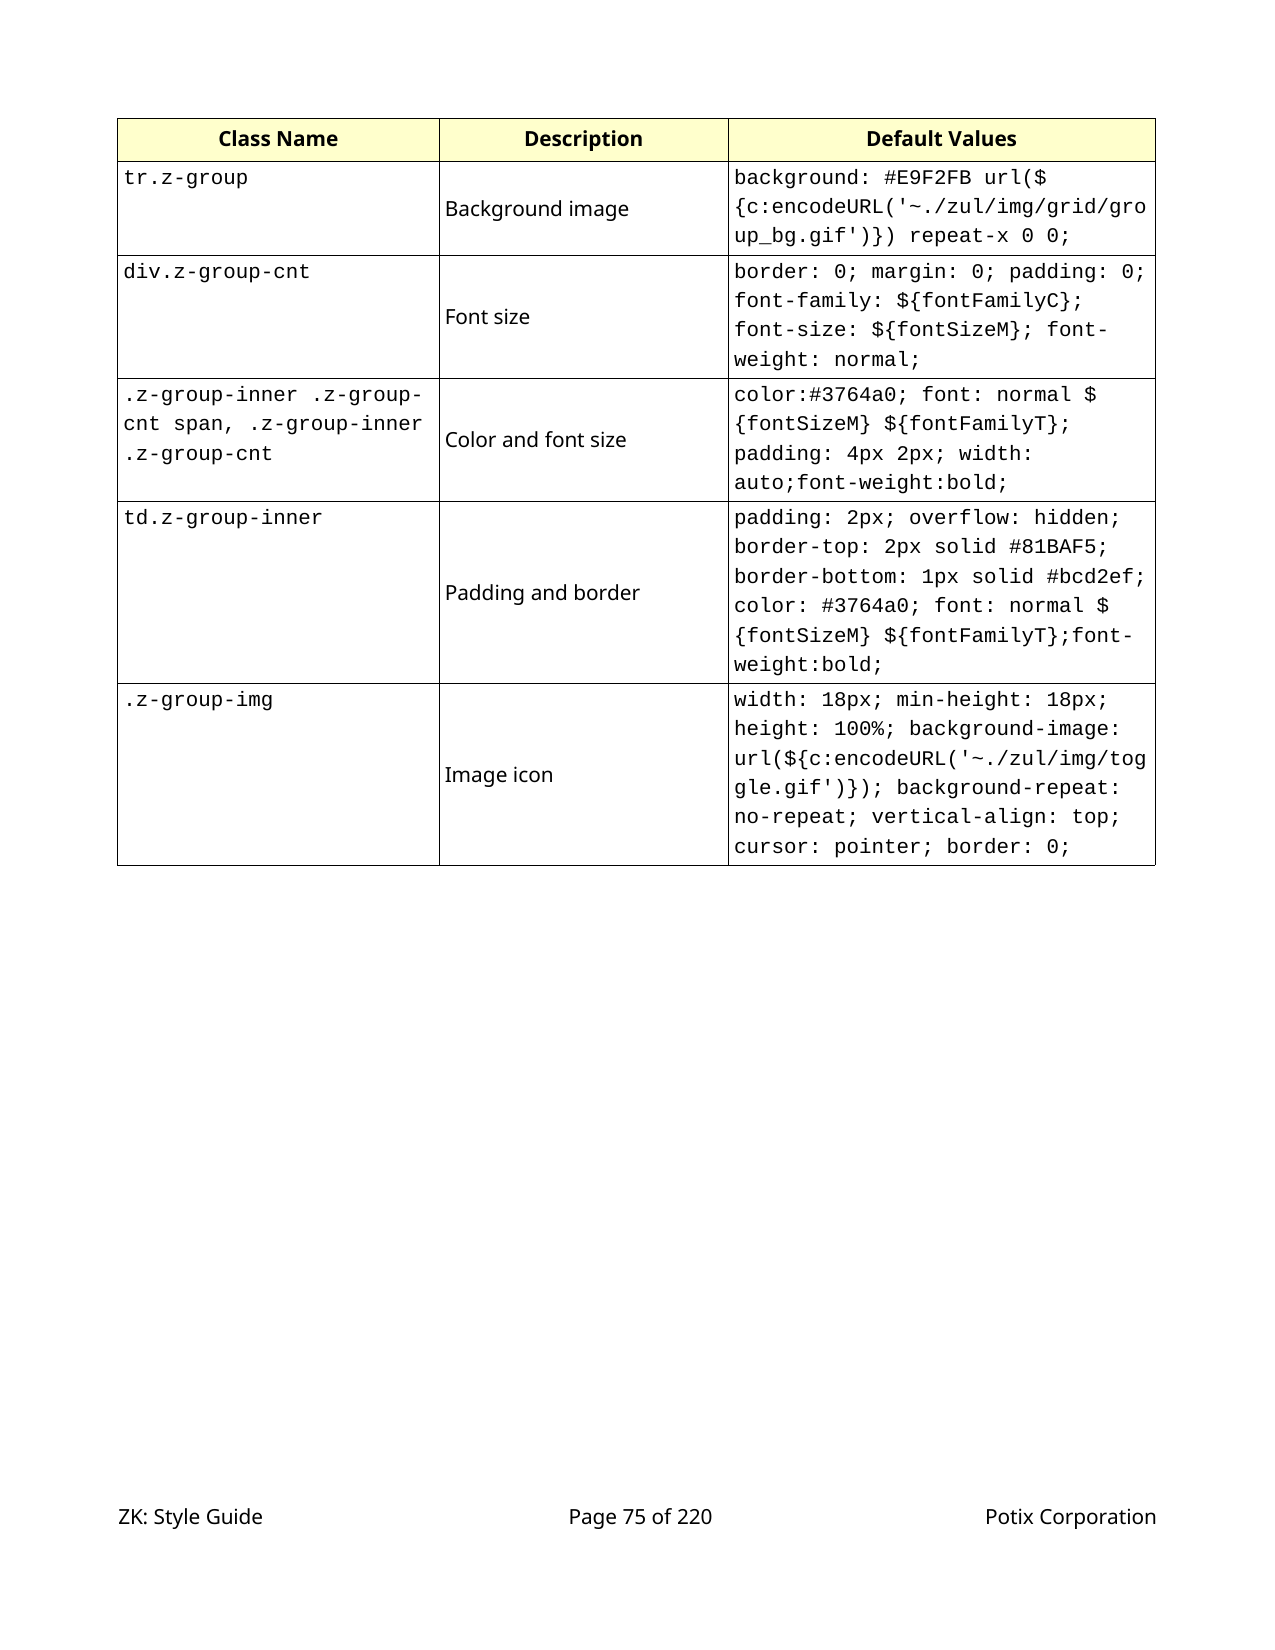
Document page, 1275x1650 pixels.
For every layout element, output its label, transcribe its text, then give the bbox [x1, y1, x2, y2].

table_header Class Name [118, 119, 439, 161]
table_cell Background image [440, 162, 728, 255]
table_cell width: 18px; min-height: 18px; height: 100%; background-image: url(${c:encodeURL('~./zul/img/toggle.gif')}); background-repeat: no-repeat; vertical-align: top; cursor: pointer; border: 0; [729, 684, 1155, 865]
table_cell color:#3764a0; font: normal ${fontSizeM} ${fontFamilyT}; padding: 4px 2px; width: auto;font-weight:bold; [729, 379, 1155, 501]
table_cell border: 0; margin: 0; padding: 0; font-family: ${fontFamilyC}; font-size: ${fontSizeM}; font-weight: normal; [729, 256, 1155, 378]
table_cell Color and font size [440, 379, 728, 501]
table_header Description [440, 119, 728, 161]
table_cell div.z-group-cnt [118, 256, 439, 378]
table_cell Padding and border [440, 502, 728, 683]
table_cell td.z-group-inner [118, 502, 439, 683]
table_cell Font size [440, 256, 728, 378]
table_cell background: #E9F2FB url(${c:encodeURL('~./zul/img/grid/group_bg.gif')}) repeat-x 0 0; [729, 162, 1155, 255]
table_cell padding: 2px; overflow: hidden; border-top: 2px solid #81BAF5; border-bottom: 1px solid #bcd2ef; color: #3764a0; font: normal ${fontSizeM} ${fontFamilyT};font-weight:bold; [729, 502, 1155, 683]
table_cell tr.z-group [118, 162, 439, 255]
table_cell Image icon [440, 684, 728, 865]
table_cell .z-group-img [118, 684, 439, 865]
table_cell .z-group-inner .z-group-cnt span, .z-group-inner .z-group-cnt [118, 379, 439, 501]
table_header Default Values [729, 119, 1155, 161]
